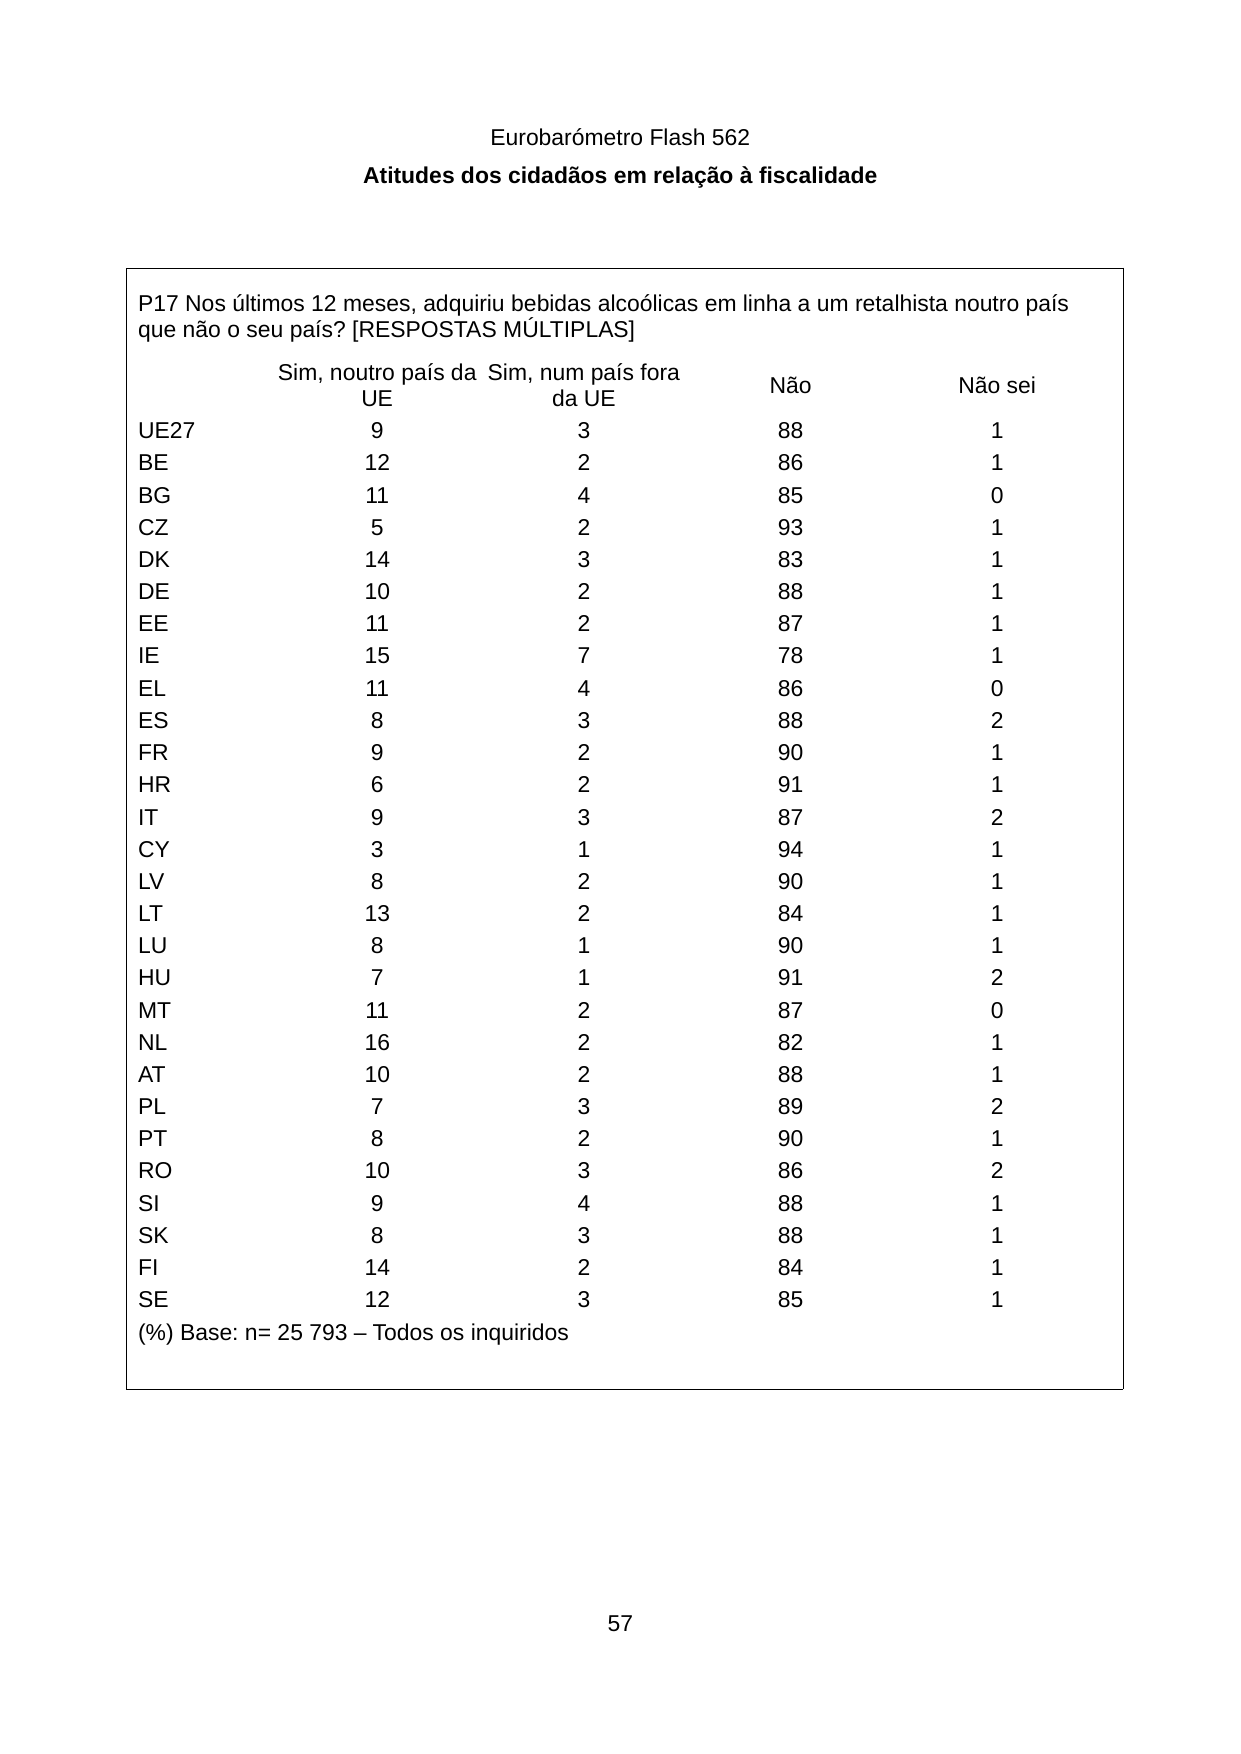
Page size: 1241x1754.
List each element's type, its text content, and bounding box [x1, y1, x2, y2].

table_cell UE27 [135, 414, 274, 446]
table_cell 1 [894, 414, 1100, 446]
table_cell 2 [480, 768, 687, 801]
table_cell BG [135, 479, 274, 511]
table_cell 87 [687, 801, 894, 833]
table_cell 89 [687, 1090, 894, 1122]
table_cell 16 [274, 1026, 480, 1058]
table_cell 2 [480, 865, 687, 897]
table_cell 11 [274, 994, 480, 1026]
table_cell IT [135, 801, 274, 833]
table_cell 3 [480, 543, 687, 575]
table_cell 15 [274, 640, 480, 672]
table_cell 84 [687, 1251, 894, 1283]
table_cell 4 [480, 672, 687, 704]
table_cell 91 [687, 961, 894, 994]
table_cell 1 [894, 1058, 1100, 1090]
table_cell 90 [687, 736, 894, 768]
table_cell 90 [687, 865, 894, 897]
table_cell 1 [480, 929, 687, 961]
table_cell 12 [274, 446, 480, 479]
table_cell 86 [687, 1155, 894, 1187]
table_cell 90 [687, 1123, 894, 1154]
table_cell 1 [480, 961, 687, 994]
table_cell 3 [480, 1155, 687, 1187]
table_cell 1 [894, 897, 1100, 929]
table_cell Não sei [894, 356, 1100, 414]
table_cell 78 [687, 640, 894, 672]
table_cell 91 [687, 768, 894, 801]
table_cell 85 [687, 479, 894, 511]
table_cell 12 [274, 1283, 480, 1316]
table_cell HR [135, 768, 274, 801]
table_cell 1 [894, 865, 1100, 897]
table_cell CZ [135, 511, 274, 543]
table_cell 83 [687, 543, 894, 575]
table_cell 8 [274, 704, 480, 736]
table_cell 4 [480, 1187, 687, 1219]
table_cell Não [687, 356, 894, 414]
table_cell Sim, num país fora da UE [480, 356, 687, 414]
table_cell 90 [687, 929, 894, 961]
table_cell 1 [480, 833, 687, 865]
table_cell 87 [687, 608, 894, 639]
table_cell ES [135, 704, 274, 736]
table_cell 1 [894, 511, 1100, 543]
table_cell EE [135, 608, 274, 639]
table_cell 88 [687, 1187, 894, 1219]
table_cell PL [135, 1090, 274, 1122]
table_cell SK [135, 1219, 274, 1251]
table_cell 11 [274, 608, 480, 639]
table_cell 2 [894, 1155, 1100, 1187]
table_cell 93 [687, 511, 894, 543]
table_cell 88 [687, 704, 894, 736]
table_cell 1 [894, 1251, 1100, 1283]
table_cell LV [135, 865, 274, 897]
table_cell LU [135, 929, 274, 961]
table_cell 11 [274, 479, 480, 511]
table_cell 88 [687, 575, 894, 607]
table_cell 1 [894, 1219, 1100, 1251]
table_cell 1 [894, 768, 1100, 801]
table_cell RO [135, 1155, 274, 1187]
table_cell 1 [894, 833, 1100, 865]
table_cell 8 [274, 1219, 480, 1251]
table_cell 3 [480, 801, 687, 833]
table_cell FR [135, 736, 274, 768]
table_cell 86 [687, 446, 894, 479]
table_cell 84 [687, 897, 894, 929]
table_cell 10 [274, 575, 480, 607]
table_cell 2 [480, 511, 687, 543]
table_cell 7 [480, 640, 687, 672]
table_cell 1 [894, 1283, 1100, 1316]
table_cell SE [135, 1283, 274, 1316]
table_cell HU [135, 961, 274, 994]
table_cell 0 [894, 994, 1100, 1026]
table_cell 2 [480, 1251, 687, 1283]
table_cell 87 [687, 994, 894, 1026]
table_cell 2 [480, 1058, 687, 1090]
table_cell 6 [274, 768, 480, 801]
table_cell SI [135, 1187, 274, 1219]
table_cell 8 [274, 865, 480, 897]
table_cell 9 [274, 801, 480, 833]
table_cell 2 [894, 1090, 1100, 1122]
table_cell DK [135, 543, 274, 575]
table_cell 2 [894, 961, 1100, 994]
table_cell 7 [274, 1090, 480, 1122]
table_cell 9 [274, 1187, 480, 1219]
table_cell 3 [274, 833, 480, 865]
table_cell 2 [480, 994, 687, 1026]
table_cell IE [135, 640, 274, 672]
table_cell 2 [480, 897, 687, 929]
table_cell Sim, noutro país da UE [274, 356, 480, 414]
table_cell PT [135, 1123, 274, 1154]
table_cell FI [135, 1251, 274, 1283]
table_cell AT [135, 1058, 274, 1090]
table_cell 1 [894, 1123, 1100, 1154]
table_cell 2 [480, 1026, 687, 1058]
table_cell 13 [274, 897, 480, 929]
table_cell 11 [274, 672, 480, 704]
table_cell 9 [274, 736, 480, 768]
table_cell NL [135, 1026, 274, 1058]
table_cell 3 [480, 1219, 687, 1251]
table_cell 1 [894, 736, 1100, 768]
table_cell MT [135, 994, 274, 1026]
table_cell LT [135, 897, 274, 929]
table_cell 14 [274, 543, 480, 575]
table_cell 2 [480, 608, 687, 639]
table_cell 10 [274, 1155, 480, 1187]
table_cell 2 [480, 736, 687, 768]
table_cell 82 [687, 1026, 894, 1058]
table_cell 2 [480, 575, 687, 607]
table_cell 2 [894, 704, 1100, 736]
table_cell 3 [480, 1090, 687, 1122]
table_cell 85 [687, 1283, 894, 1316]
table_cell 1 [894, 446, 1100, 479]
table_cell 86 [687, 672, 894, 704]
table_cell BE [135, 446, 274, 479]
table_cell DE [135, 575, 274, 607]
table_cell 88 [687, 414, 894, 446]
table_cell 1 [894, 575, 1100, 607]
table_cell 14 [274, 1251, 480, 1283]
table_cell 88 [687, 1219, 894, 1251]
table_header P17 Nos últimos 12 meses, adquiriu bebidas alcoólicas em linha a um retalhista noutro país que não o seu país? [RESPOSTAS MÚLTIPLAS] [135, 276, 1100, 356]
table_cell EL [135, 672, 274, 704]
table_cell 1 [894, 640, 1100, 672]
table_cell 1 [894, 543, 1100, 575]
table_cell 8 [274, 929, 480, 961]
table_cell 4 [480, 479, 687, 511]
table_cell 1 [894, 1026, 1100, 1058]
table_cell 2 [894, 801, 1100, 833]
table_cell [135, 356, 274, 414]
table_cell 3 [480, 704, 687, 736]
table_cell 1 [894, 929, 1100, 961]
table_cell 1 [894, 608, 1100, 639]
table_cell 5 [274, 511, 480, 543]
table_cell 3 [480, 1283, 687, 1316]
table_cell 2 [480, 1123, 687, 1154]
table_cell 7 [274, 961, 480, 994]
table_cell 0 [894, 479, 1100, 511]
table_cell CY [135, 833, 274, 865]
table_cell 9 [274, 414, 480, 446]
table_cell 1 [894, 1187, 1100, 1219]
table_cell 2 [480, 446, 687, 479]
table_cell 88 [687, 1058, 894, 1090]
table_cell 0 [894, 672, 1100, 704]
table_cell (%) Base: n= 25 793 – Todos os inquiridos [135, 1316, 1100, 1348]
table_cell 10 [274, 1058, 480, 1090]
table_cell 3 [480, 414, 687, 446]
table_cell 8 [274, 1123, 480, 1154]
table_cell 94 [687, 833, 894, 865]
